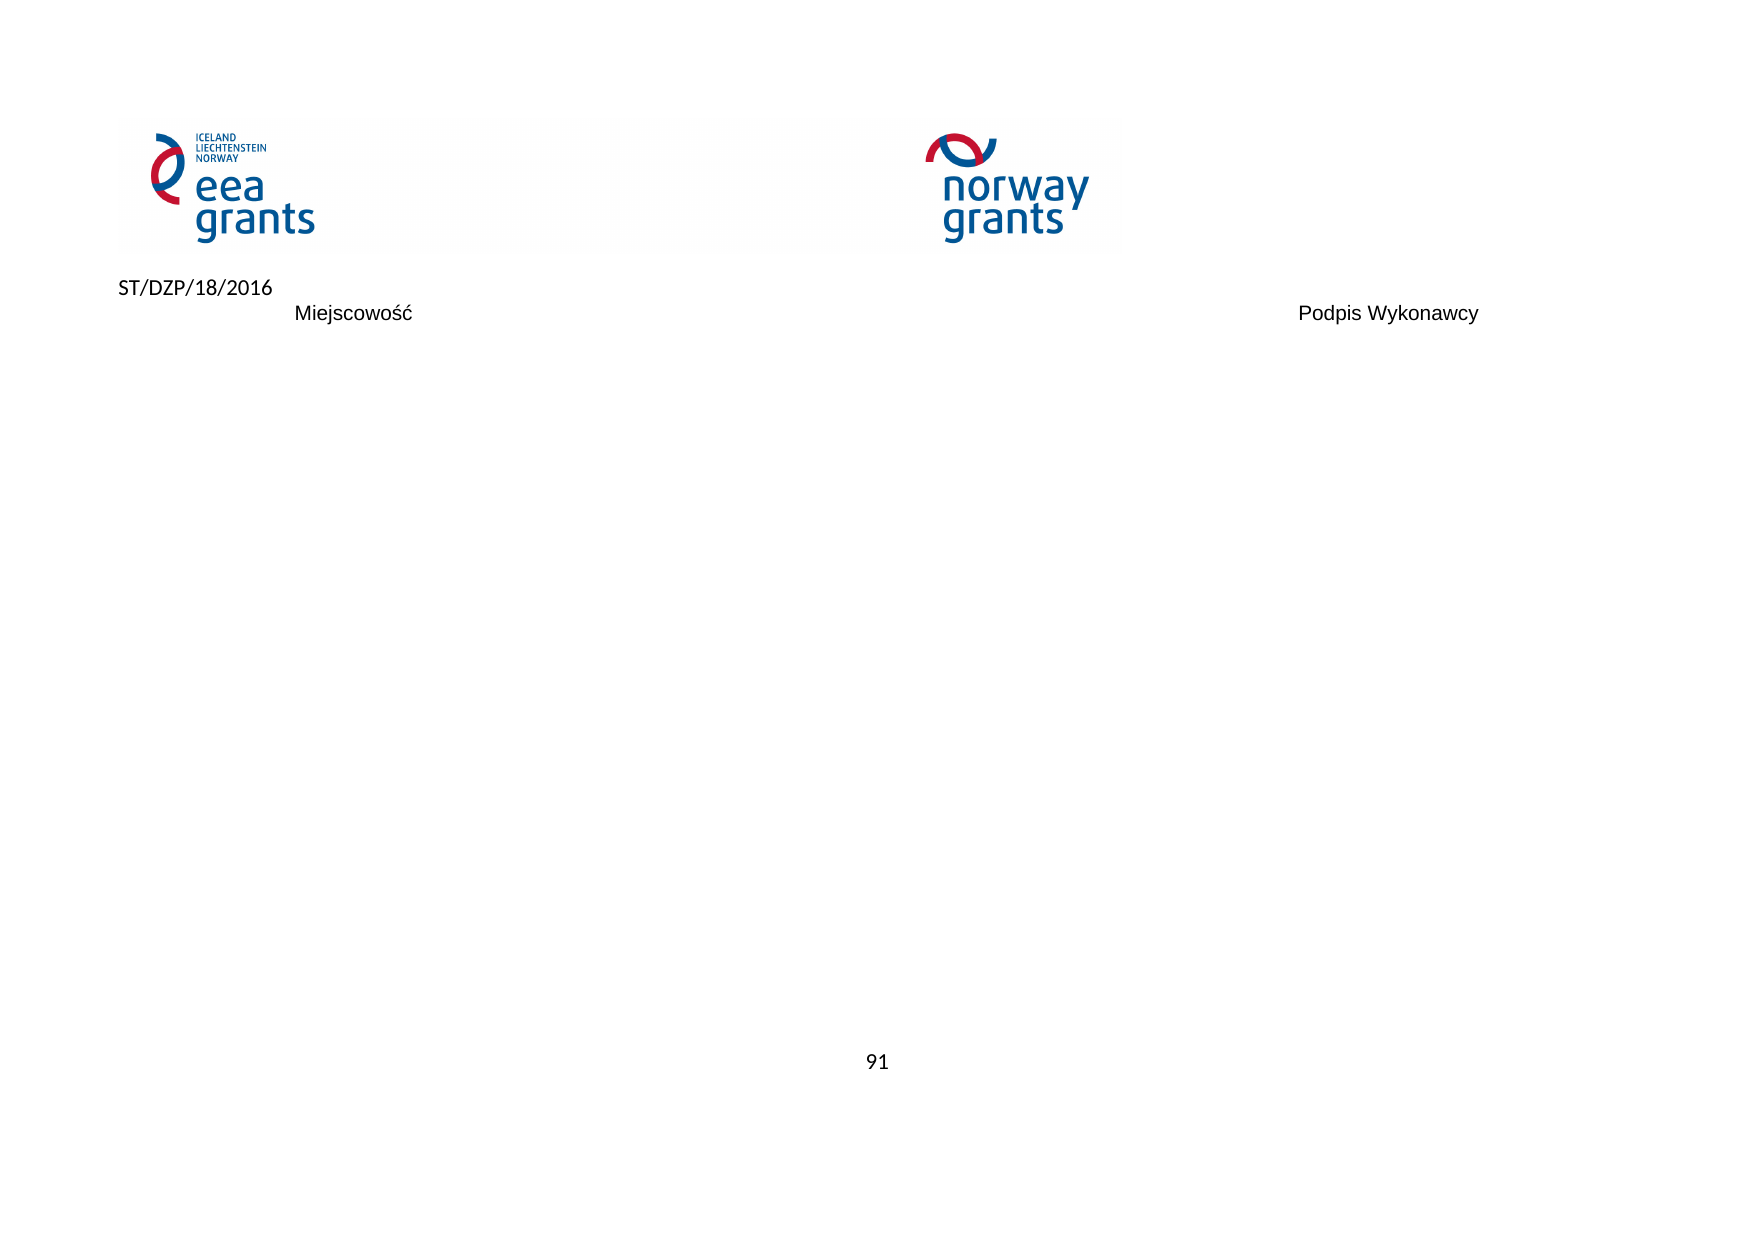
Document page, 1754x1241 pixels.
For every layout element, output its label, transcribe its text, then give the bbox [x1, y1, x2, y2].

text Miejscowość Podpis Wykonawcy [118, 301, 1636, 324]
